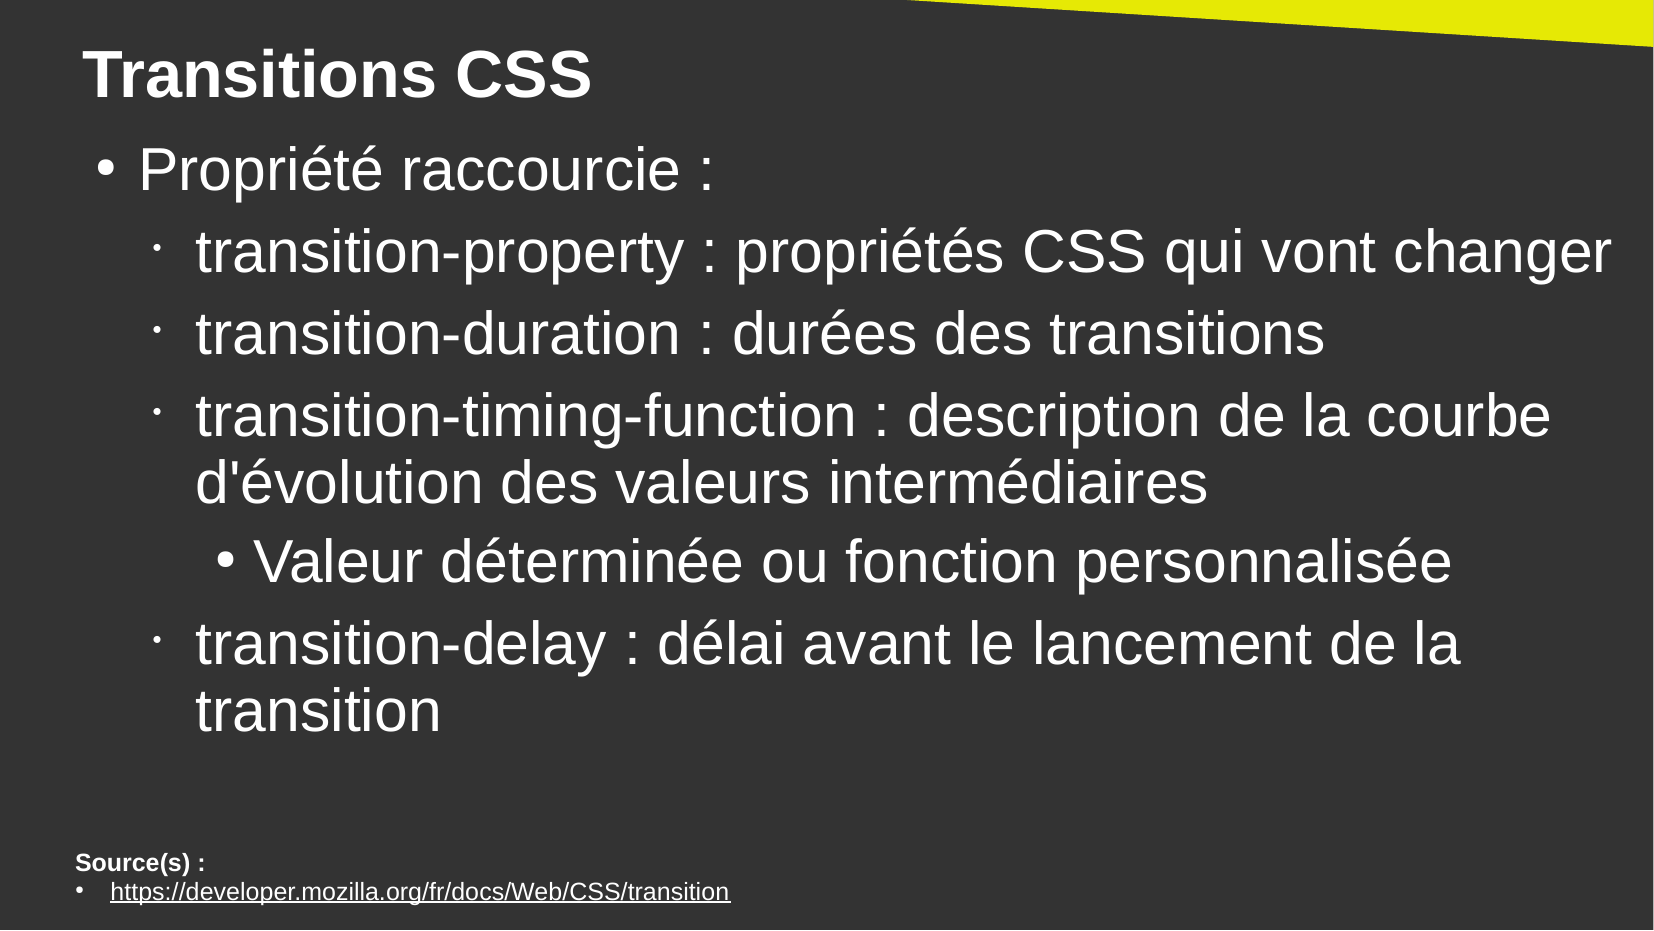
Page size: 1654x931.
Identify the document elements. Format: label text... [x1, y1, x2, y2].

text_box Source(s) : https://developer.mozilla.org/fr/docs/Web/CSS/transition [60, 841, 1546, 931]
list Propriété raccourcie : transition-property : propriétés CSS qui vont changer transition-duration : durées des transitions transition-timing-function : description de la courbe d'évolution des valeurs intermédiaires Valeur déterminée ou fonction personnalisée transition-delay : délai avant le lancement de la transition [80, 135, 1620, 821]
title Transitions CSS [82, 37, 1571, 114]
text_box [907, 0, 1654, 47]
